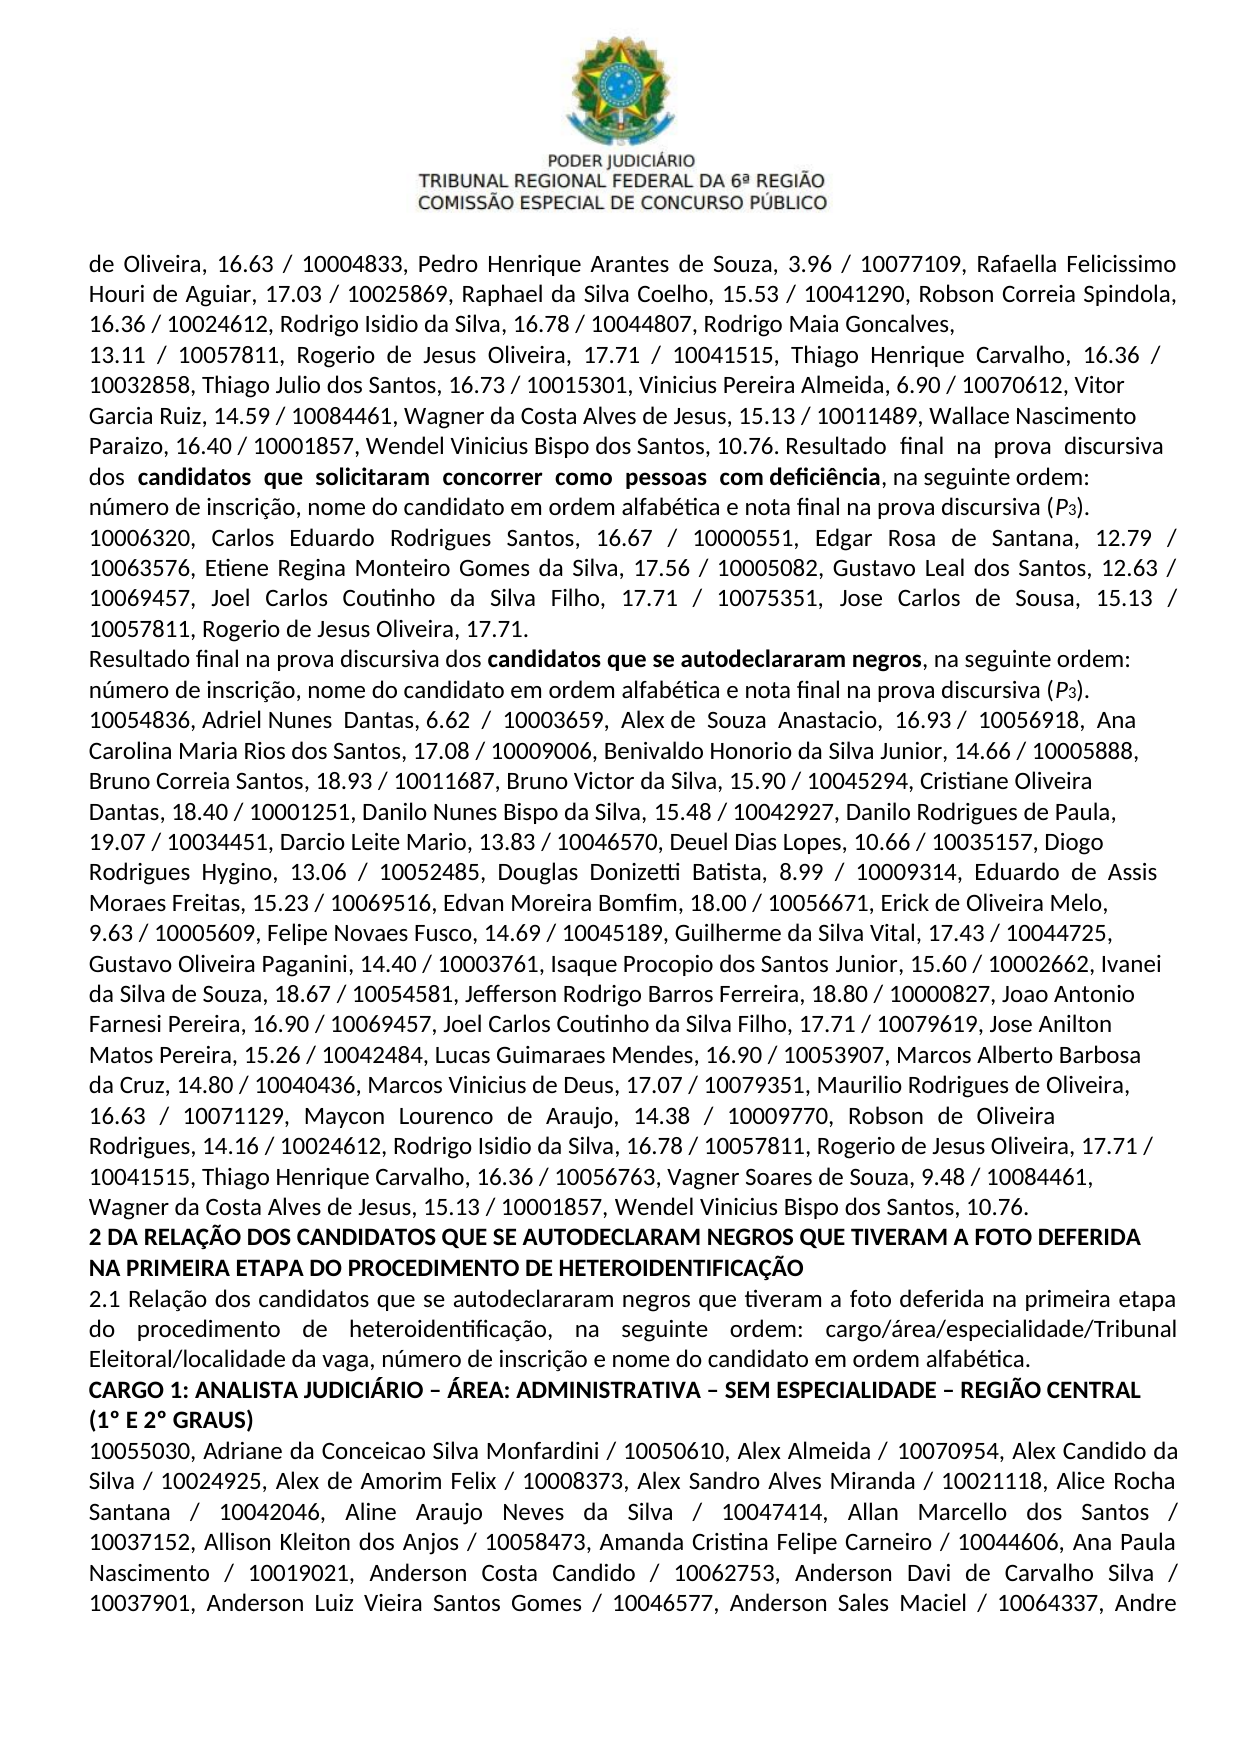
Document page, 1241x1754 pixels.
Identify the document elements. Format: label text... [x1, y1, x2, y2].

text Resultado final na prova discursiva dos candidatos que se autodeclararam negros, na seguinte ordem: número de inscrição, nome do candidato em ordem alfabética e nota final na prova discursiva (P3). 10054836, Adriel Nunes Dantas, 6.62 / 10003659, Alex de Souza Anastacio, 16.93 / 10056918, Ana Carolina Maria Rios dos Santos, 17.08 / 10009006, Benivaldo Honorio da Silva Junior, 14.66 / 10005888, Bruno Correia Santos, 18.93 / 10011687, Bruno Victor da Silva, 15.90 / 10045294, Cristiane Oliveira Dantas, 18.40 / 10001251, Danilo Nunes Bispo da Silva, 15.48 / 10042927, Danilo Rodrigues de Paula, 19.07 / 10034451, Darcio Leite Mario, 13.83 / 10046570, Deuel Dias Lopes, 10.66 / 10035157, Diogo Rodrigues Hygino, 13.06 / 10052485, Douglas Donizetti Batista, 8.99 / 10009314, Eduardo de Assis Moraes Freitas, 15.23 / 10069516, Edvan Moreira Bomfim, 18.00 / 10056671, Erick de Oliveira Melo, 9.63 / 10005609, Felipe Novaes Fusco, 14.69 / 10045189, Guilherme da Silva Vital, 17.43 / 10044725, Gustavo Oliveira Paganini, 14.40 / 10003761, Isaque Procopio dos Santos Junior, 15.60 / 10002662, Ivanei da Silva de Souza, 18.67 / 10054581, Jefferson Rodrigo Barros Ferreira, 18.80 / 10000827, Joao Antonio Farnesi Pereira, 16.90 / 10069457, Joel Carlos Coutinho da Silva Filho, 17.71 / 10079619, Jose Anilton Matos Pereira, 15.26 / 10042484, Lucas Guimaraes Mendes, 16.90 / 10053907, Marcos Alberto Barbosa da Cruz, 14.80 / 10040436, Marcos Vinicius de Deus, 17.07 / 10079351, Maurilio Rodrigues de Oliveira, 16.63 / 10071129, Maycon Lourenco de Araujo, 14.38 / 10009770, Robson de Oliveira Rodrigues, 14.16 / 10024612, Rodrigo Isidio da Silva, 16.78 / 10057811, Rogerio de Jesus Oliveira, 17.71 / 10041515, Thiago Henrique Carvalho, 16.36 / 10056763, Vagner Soares de Souza, 9.48 / 10084461, Wagner da Costa Alves de Jesus, 15.13 / 10001857, Wendel Vinicius Bispo dos Santos, 10.76. [89, 644, 1166, 1222]
text de Oliveira, 16.63 / 10004833, Pedro Henrique Arantes de Souza, 3.96 / 10077109, Rafaella Felicissimo Houri de Aguiar, 17.03 / 10025869, Raphael da Silva Coelho, 15.53 / 10041290, Robson Correia Spindola, 16.36 / 10024612, Rodrigo Isidio da Silva, 16.78 / 10044807, Rodrigo Maia Goncalves, [89, 248, 1179, 339]
text 2 DA RELAÇÃO DOS CANDIDATOS QUE SE AUTODECLARAM NEGROS QUE TIVERAM A FOTO DEFERIDA NA PRIMEIRA ETAPA DO PROCEDIMENTO DE HETEROIDENTIFICAÇÃO [89, 1222, 1178, 1282]
text 2.1 Relação dos candidatos que se autodeclararam negros que tiveram a foto deferida na primeira etapa do procedimento de heteroidentificação, na seguinte ordem: cargo/área/especialidade/Tribunal Eleitoral/localidade da vaga, número de inscrição e nome do candidato em ordem alfabética. [89, 1283, 1178, 1374]
text 10055030, Adriane da Conceicao Silva Monfardini / 10050610, Alex Almeida / 10070954, Alex Candido da Silva / 10024925, Alex de Amorim Felix / 10008373, Alex Sandro Alves Miranda / 10021118, Alice Rocha Santana / 10042046, Aline Araujo Neves da Silva / 10047414, Allan Marcello dos Santos / 10037152, Allison Kleiton dos Anjos / 10058473, Amanda Cristina Felipe Carneiro / 10044606, Ana Paula Nascimento / 10019021, Anderson Costa Candido / 10062753, Anderson Davi de Carvalho Silva / 10037901, Anderson Luiz Vieira Santos Gomes / 10046577, Anderson Sales Maciel / 10064337, Andre [89, 1435, 1179, 1618]
picture [406, 0, 834, 225]
text 10006320, Carlos Eduardo Rodrigues Santos, 16.67 / 10000551, Edgar Rosa de Santana, 12.79 / 10063576, Etiene Regina Monteiro Gomes da Silva, 17.56 / 10005082, Gustavo Leal dos Santos, 12.63 / 10069457, Joel Carlos Coutinho da Silva Filho, 17.71 / 10075351, Jose Carlos de Sousa, 15.13 / 10057811, Rogerio de Jesus Oliveira, 17.71. [89, 522, 1178, 643]
text CARGO 1: ANALISTA JUDICIÁRIO – ÁREA: ADMINISTRATIVA – SEM ESPECIALIDADE – REGIÃO CENTRAL (1º E 2º GRAUS) [89, 1374, 1178, 1435]
text 13.11 / 10057811, Rogerio de Jesus Oliveira, 17.71 / 10041515, Thiago Henrique Carvalho, 16.36 / 10032858, Thiago Julio dos Santos, 16.73 / 10015301, Vinicius Pereira Almeida, 6.90 / 10070612, Vitor Garcia Ruiz, 14.59 / 10084461, Wagner da Costa Alves de Jesus, 15.13 / 10011489, Wallace Nascimento Paraizo, 16.40 / 10001857, Wendel Vinicius Bispo dos Santos, 10.76. Resultado final na prova discursiva dos candidatos que solicitaram concorrer como pessoas com deficiência, na seguinte ordem: número de inscrição, nome do candidato em ordem alfabética e nota final na prova discursiva (P3). [89, 339, 1167, 522]
